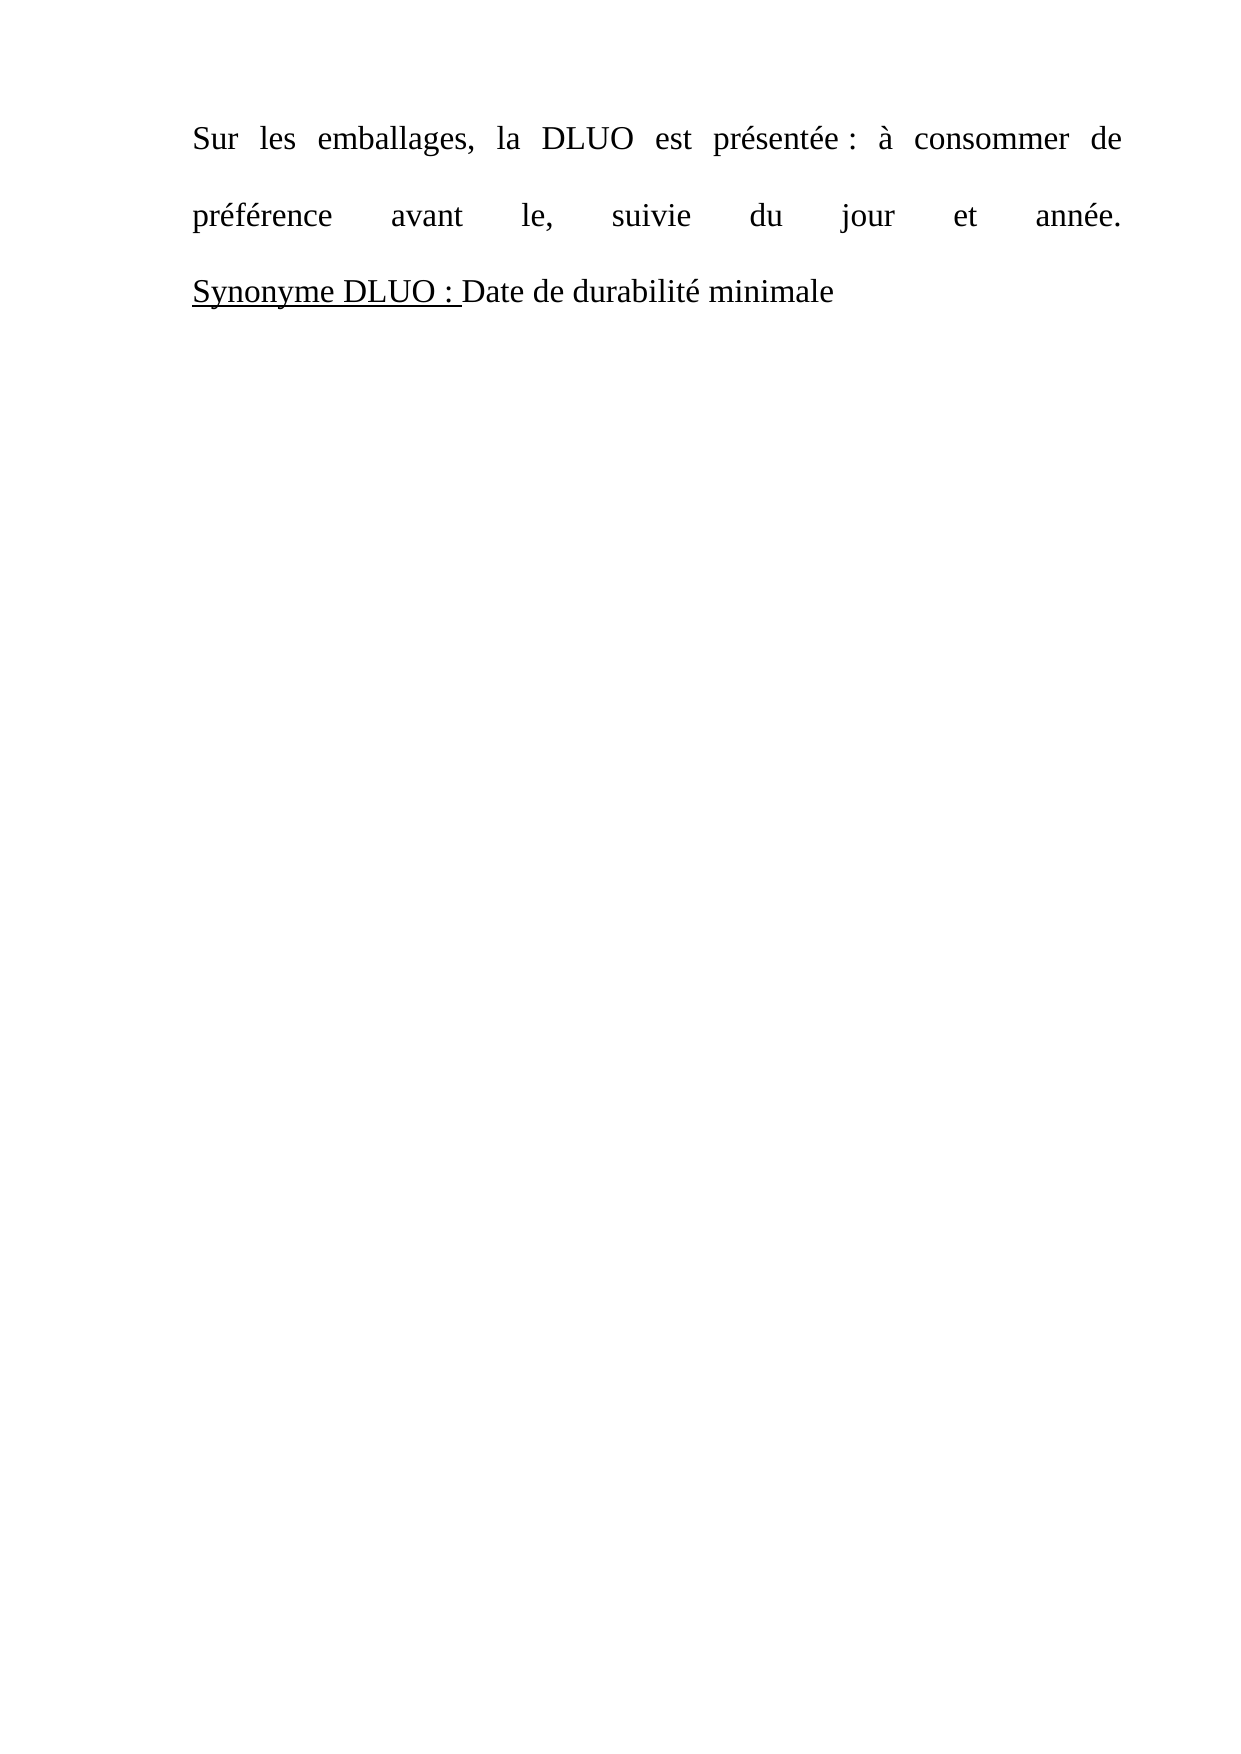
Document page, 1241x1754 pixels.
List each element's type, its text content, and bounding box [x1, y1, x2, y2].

text Sur les emballages, la DLUO est présentée : à consommer de préférence avant le, suivie du jour et année. Synonyme DLUO : Date de durabilité minimale [192, 118, 1122, 310]
